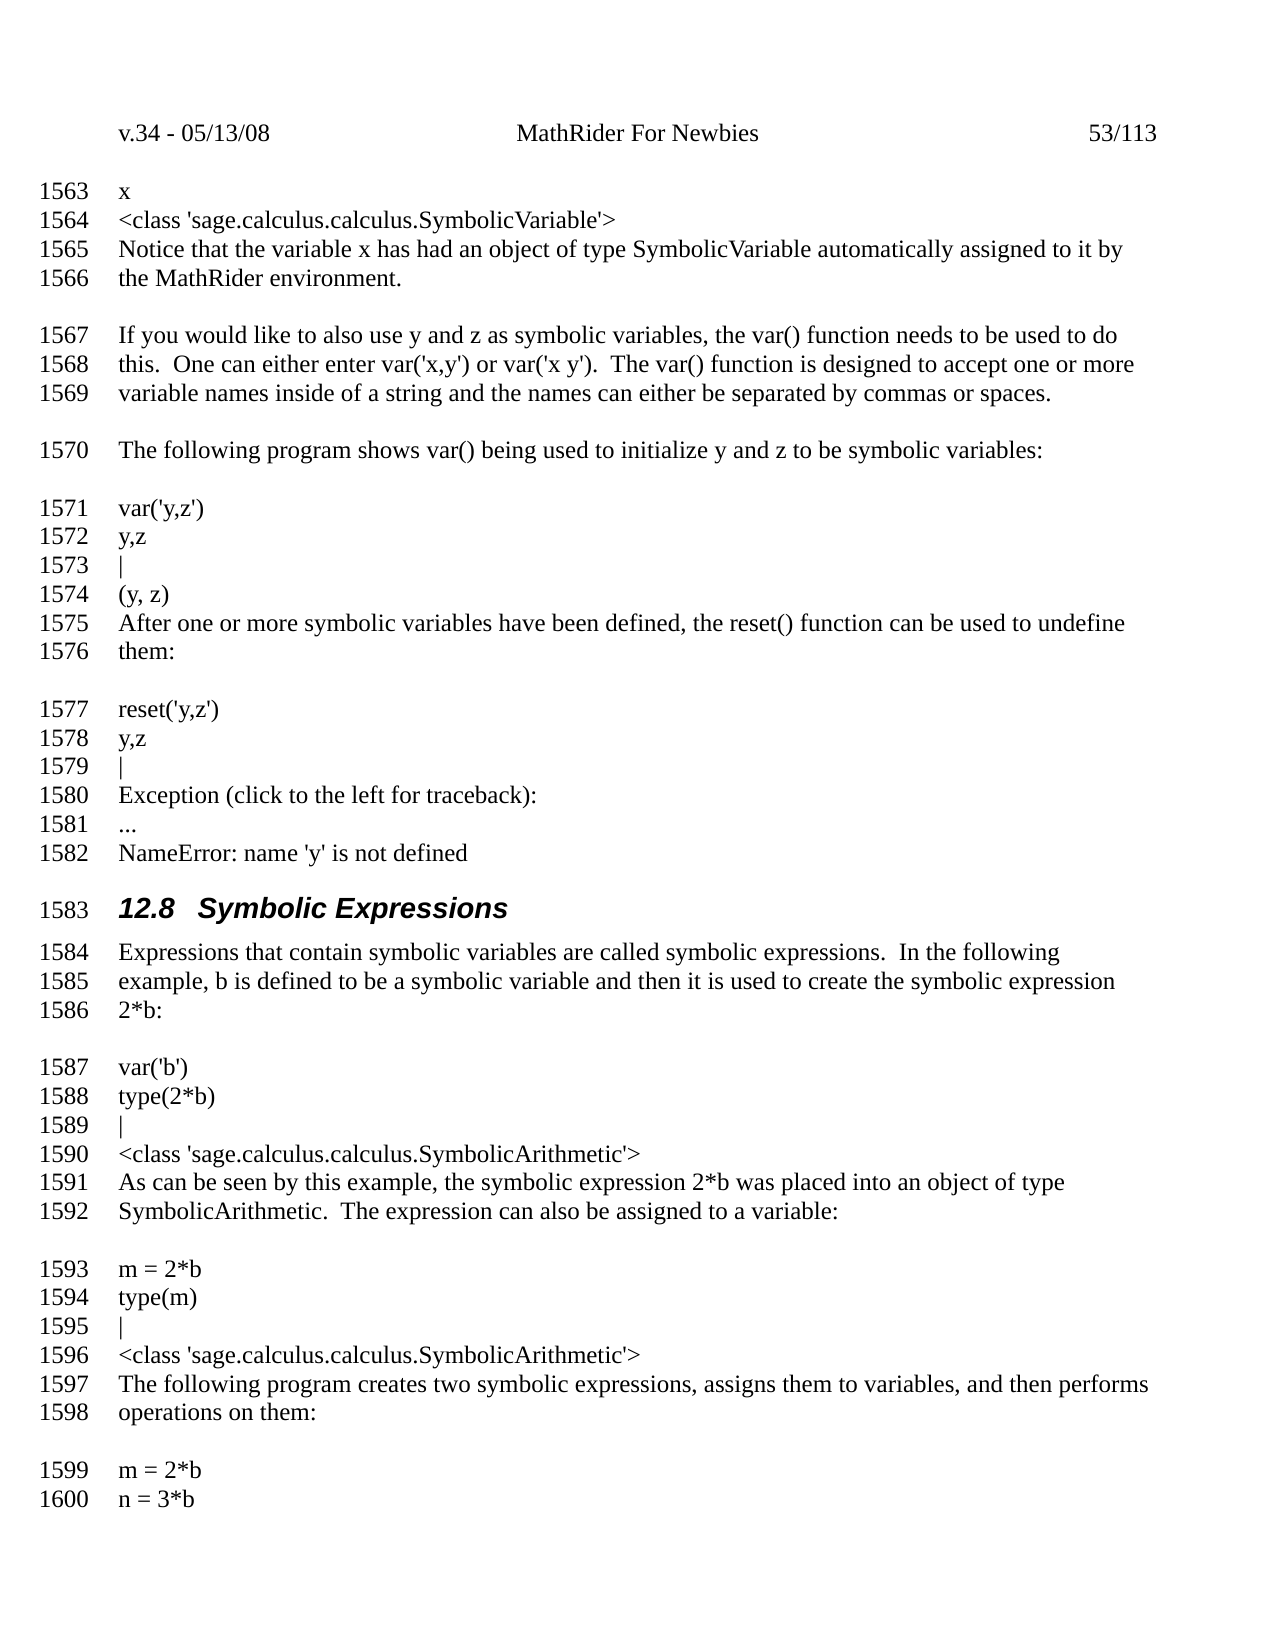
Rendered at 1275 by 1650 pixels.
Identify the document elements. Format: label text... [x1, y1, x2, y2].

text <class 'sage.calculus.calculus.SymbolicArithmetic'> [118, 1139, 1157, 1167]
text type(2*b) [118, 1081, 1157, 1110]
text y,z [118, 723, 1157, 751]
text x [118, 176, 1157, 205]
text var('y,z') [118, 493, 1157, 521]
text | [118, 1110, 1157, 1139]
subtitle Symbolic Expressions [118, 891, 1157, 925]
text The following program creates two symbolic expressions, assigns them to variables, and then performs operations on them: [118, 1369, 1157, 1426]
text As can be seen by this example, the symbolic expression 2*b was placed into an object of type SymbolicArithmetic. The expression can also be assigned to a variable: [118, 1167, 1157, 1225]
text type(m) [118, 1282, 1157, 1311]
text m = 2*b [118, 1254, 1157, 1282]
text reset('y,z') [118, 694, 1157, 723]
text ... [118, 809, 1157, 838]
text After one or more symbolic variables have been defined, the reset() function can be used to undefine them: [118, 608, 1157, 665]
text | [118, 751, 1157, 780]
text If you would like to also use y and z as symbolic variables, the var() function needs to be used to do this. One can either enter var('x,y') or var('x y'). The var() function is designed to accept one or more variable names inside of a string and the names can either be separated by commas or spaces. [118, 320, 1157, 406]
text y,z [118, 521, 1157, 550]
text | [118, 1311, 1157, 1340]
text m = 2*b [118, 1455, 1157, 1484]
text <class 'sage.calculus.calculus.SymbolicArithmetic'> [118, 1340, 1157, 1369]
text The following program shows var() being used to initialize y and z to be symbolic variables: [118, 435, 1157, 464]
text Exception (click to the left for traceback): [118, 780, 1157, 809]
text n = 3*b [118, 1484, 1157, 1512]
text NameError: name 'y' is not defined [118, 838, 1157, 866]
text <class 'sage.calculus.calculus.SymbolicVariable'> [118, 205, 1157, 234]
text Expressions that contain symbolic variables are called symbolic expressions. In the following example, b is defined to be a symbolic variable and then it is used to create the symbolic expression 2*b: [118, 937, 1157, 1024]
text Notice that the variable x has had an object of type SymbolicVariable automatically assigned to it by the MathRider environment. [118, 234, 1157, 291]
text var('b') [118, 1052, 1157, 1081]
text | [118, 550, 1157, 579]
text (y, z) [118, 579, 1157, 608]
